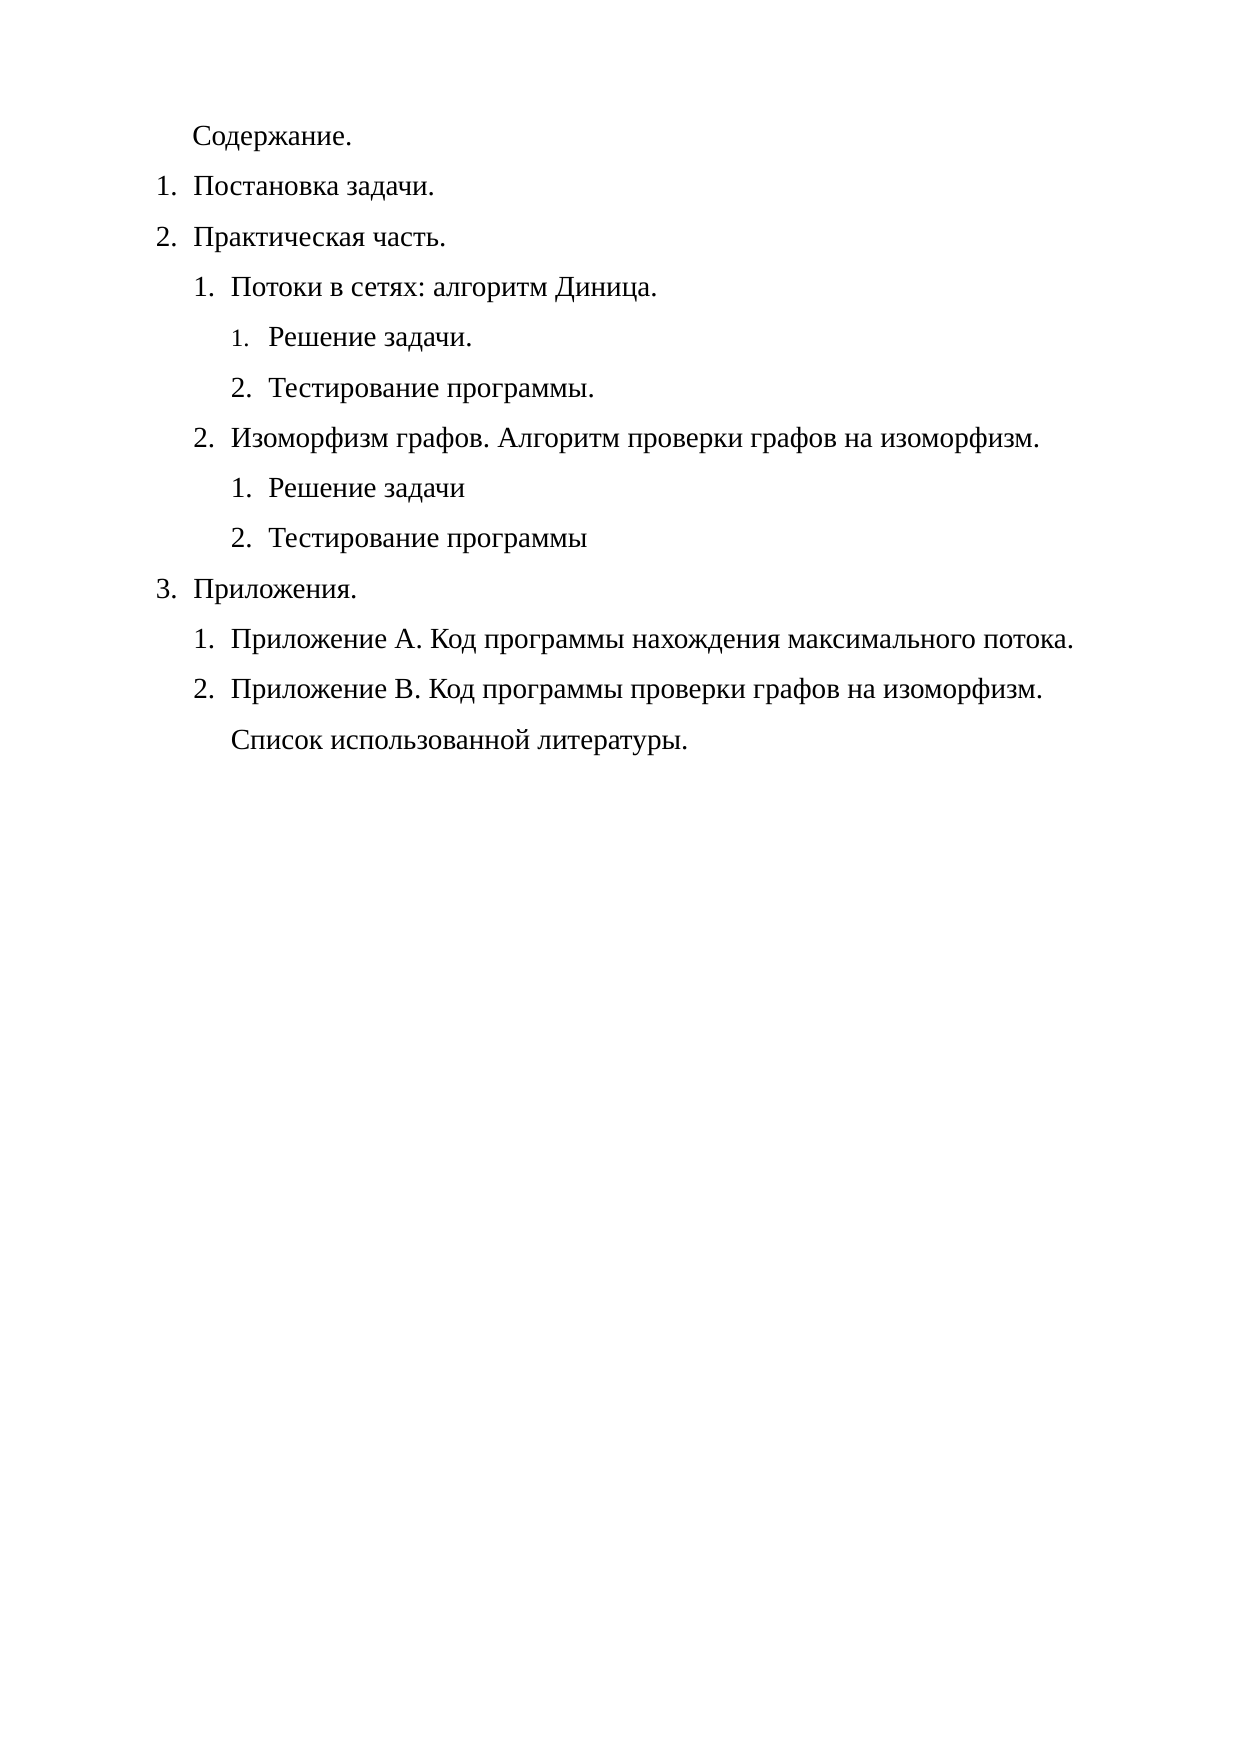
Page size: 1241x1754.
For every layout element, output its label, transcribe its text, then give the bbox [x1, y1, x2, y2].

list Список использованной литературы. [193, 722, 1122, 755]
list Приложения. [156, 571, 1122, 604]
text Содержание. [118, 118, 1122, 152]
list Практическая часть. [156, 219, 1122, 252]
list Приложение A. Код программы нахождения максимального потока. [193, 621, 1122, 655]
list Тестирование программы [231, 521, 1122, 554]
list Потоки в сетях: алгоритм Диница. [193, 269, 1122, 303]
list Решение задачи. [231, 319, 1122, 353]
list Тестирование программы. [231, 370, 1122, 403]
list Изоморфизм графов. Алгоритм проверки графов на изоморфизм. [193, 420, 1122, 453]
list Решение задачи [231, 470, 1122, 504]
list Постановка задачи. [156, 168, 1122, 202]
list Приложение B. Код программы проверки графов на изоморфизм. [193, 672, 1122, 705]
